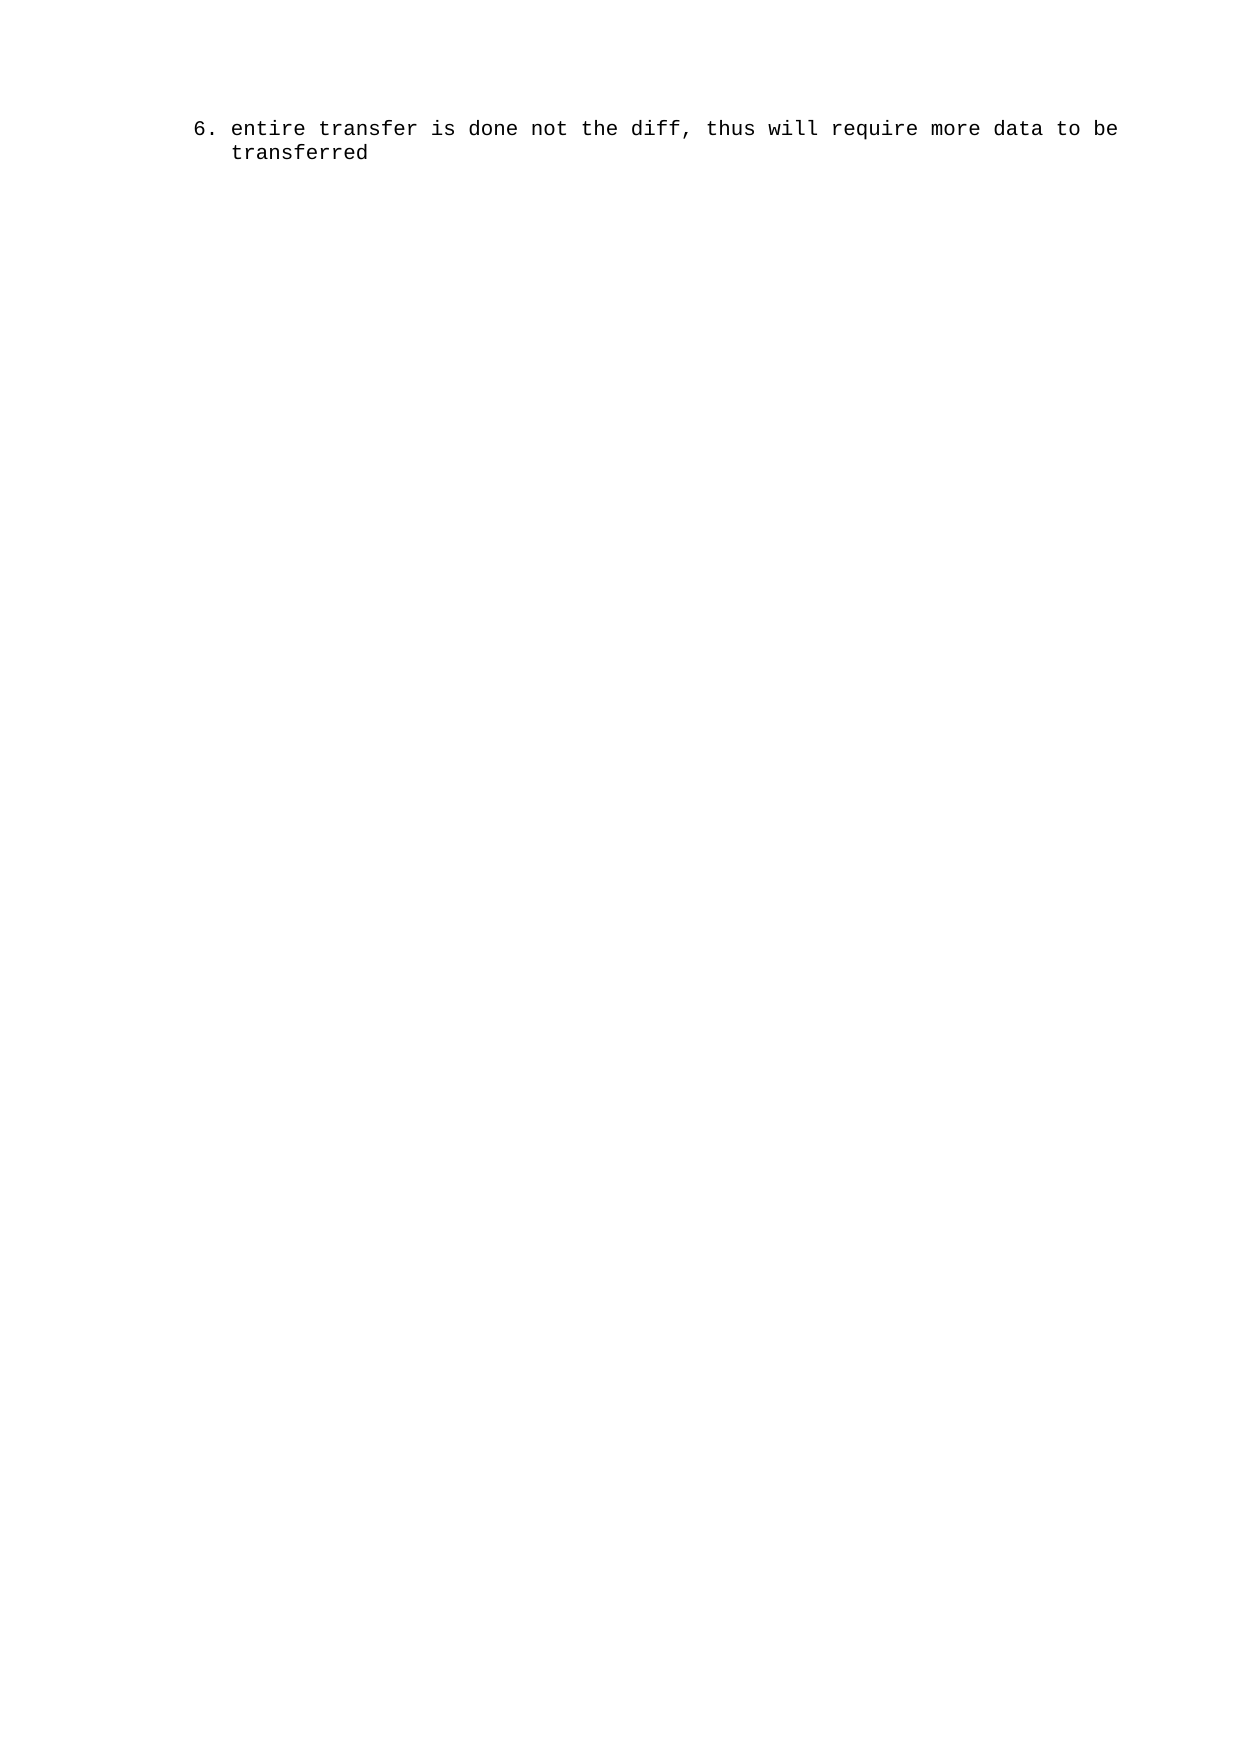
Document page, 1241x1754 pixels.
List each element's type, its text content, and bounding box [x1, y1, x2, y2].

list entire transfer is done not the diff, thus will require more data to be transferred [193, 118, 1122, 165]
